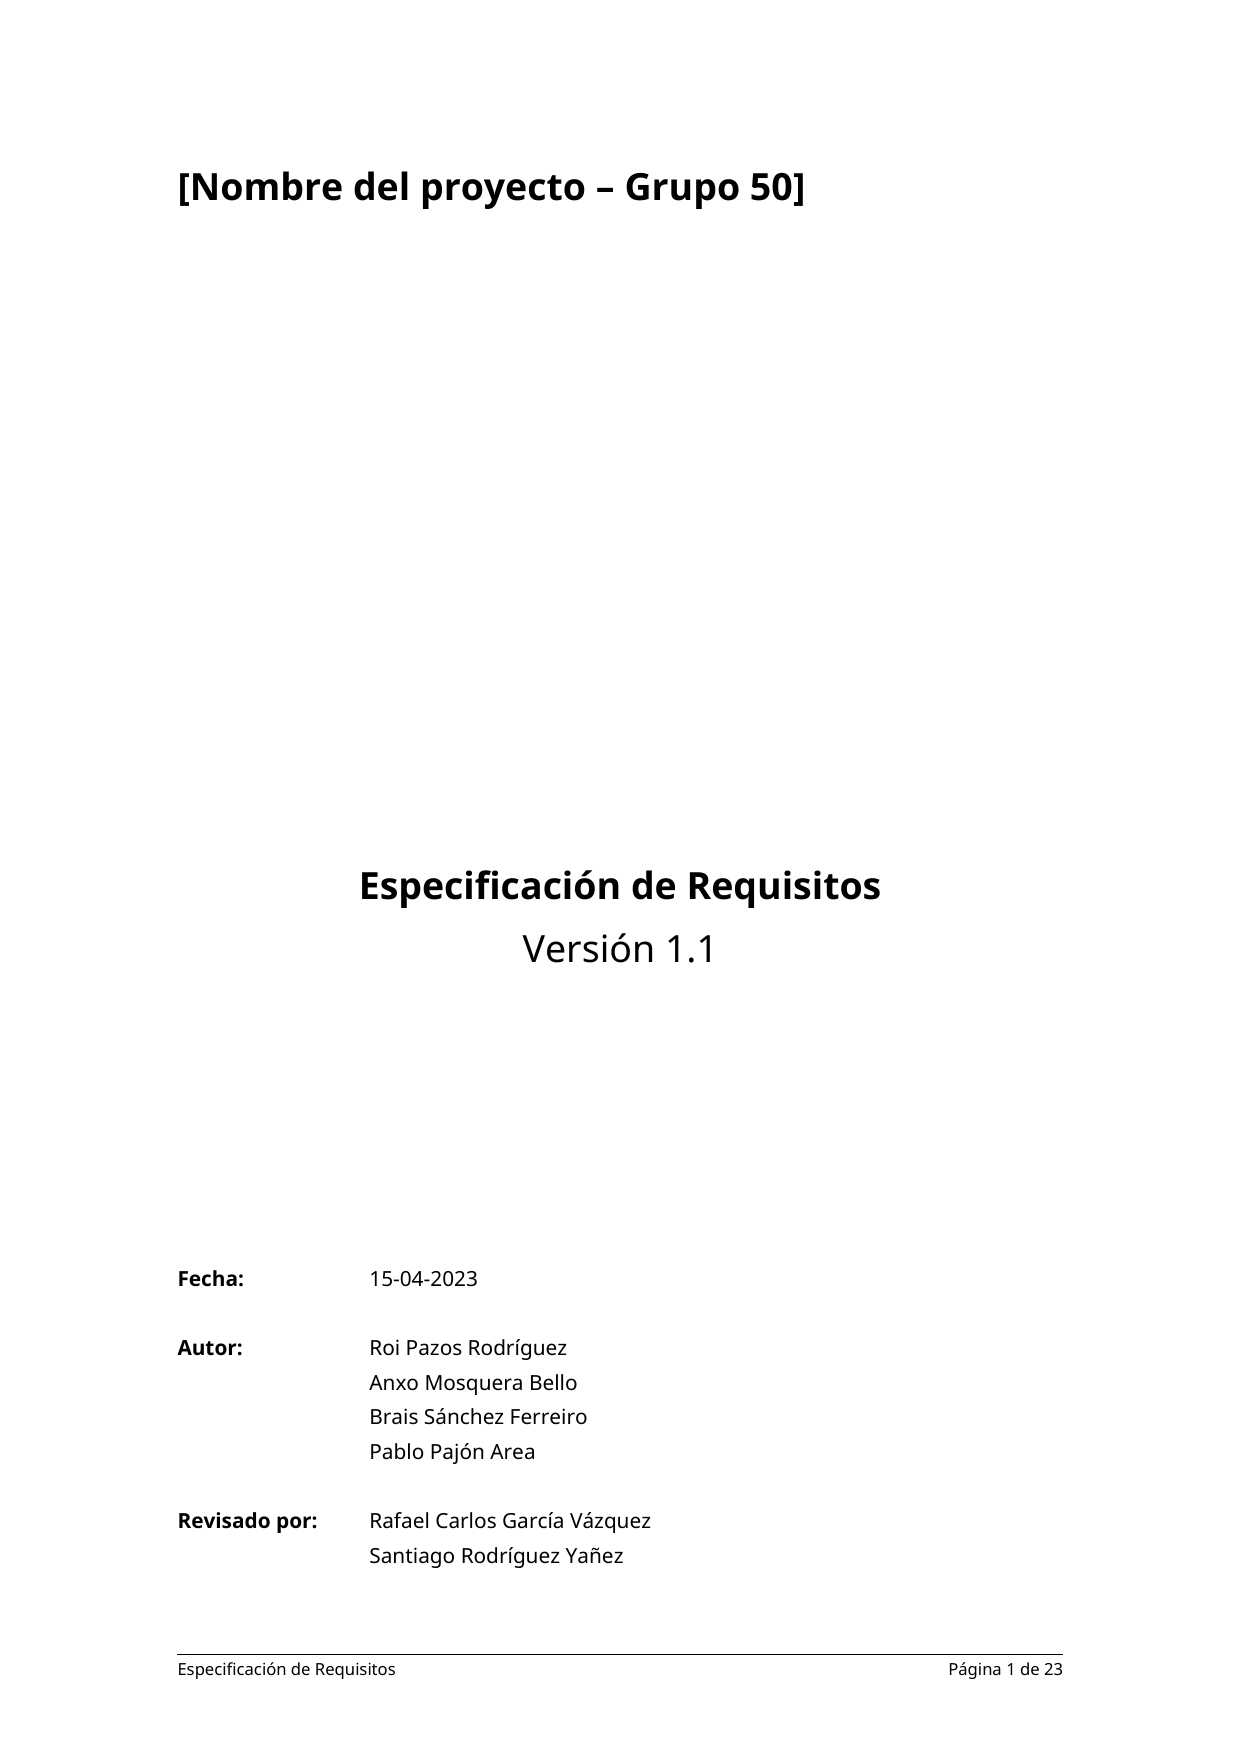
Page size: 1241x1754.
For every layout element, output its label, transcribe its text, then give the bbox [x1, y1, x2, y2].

text Pablo Pajón Area [177, 1437, 1063, 1466]
text Fecha: 15-04-2023 [177, 1264, 1063, 1292]
text Brais Sánchez Ferreiro [177, 1402, 1063, 1431]
subtitle [Nombre del proyecto – Grupo 50] [177, 160, 1063, 211]
text Autor: Roi Pazos Rodríguez [177, 1333, 1063, 1361]
subtitle Versión 1.1 [177, 923, 1063, 974]
text Santiago Rodríguez Yañez [177, 1541, 1063, 1569]
text Revisado por: Rafael Carlos García Vázquez [177, 1506, 1063, 1535]
subtitle Especificación de Requisitos [177, 859, 1063, 910]
text Anxo Mosquera Bello [177, 1368, 1063, 1396]
